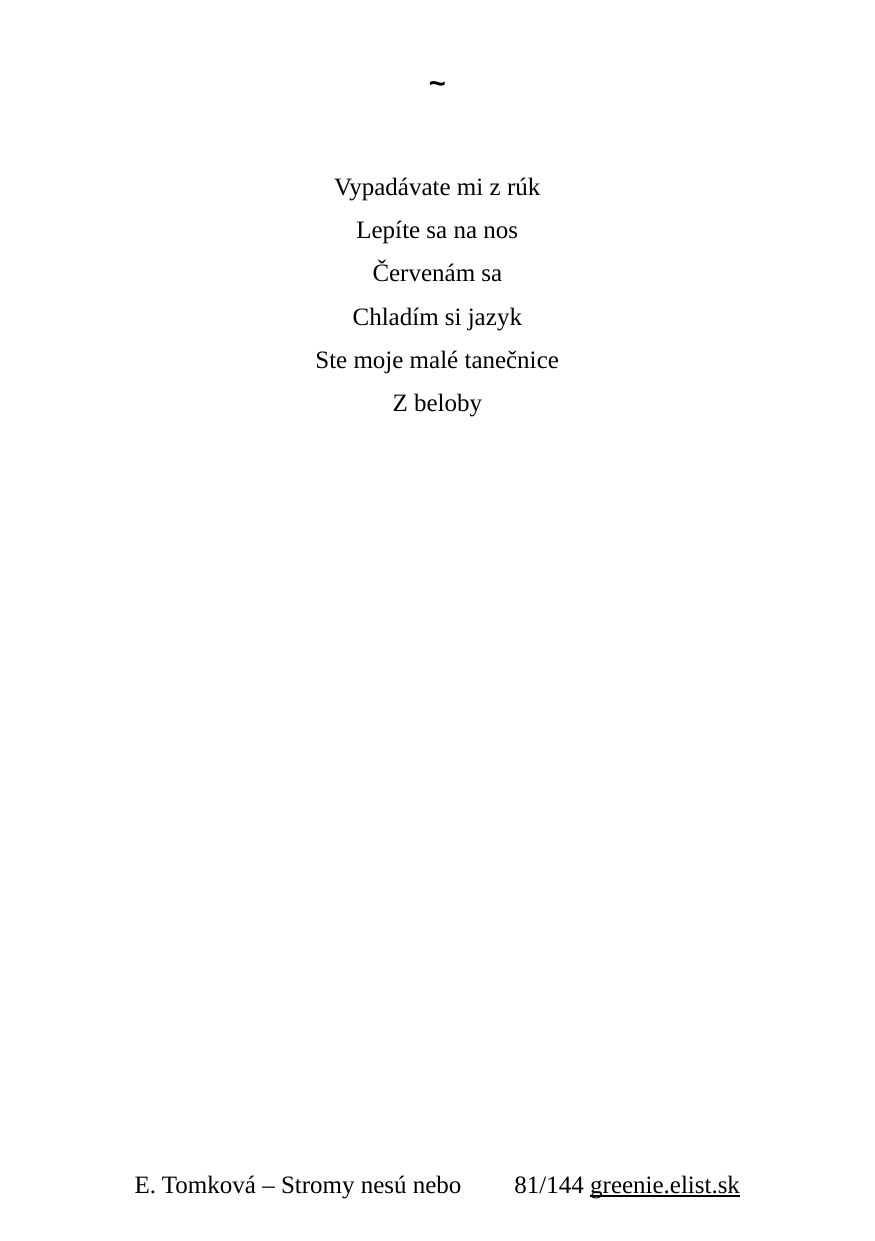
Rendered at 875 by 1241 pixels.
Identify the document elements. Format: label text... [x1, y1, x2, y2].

text Vypadávate mi z rúk [41, 129, 833, 201]
text Z beloby [41, 388, 833, 417]
subtitle ~ [41, 66, 833, 100]
text Červenám sa [41, 258, 833, 287]
text Ste moje malé tanečnice [41, 345, 833, 373]
text Lepíte sa na nos [41, 215, 833, 244]
text Chladím si jazyk [41, 302, 833, 330]
